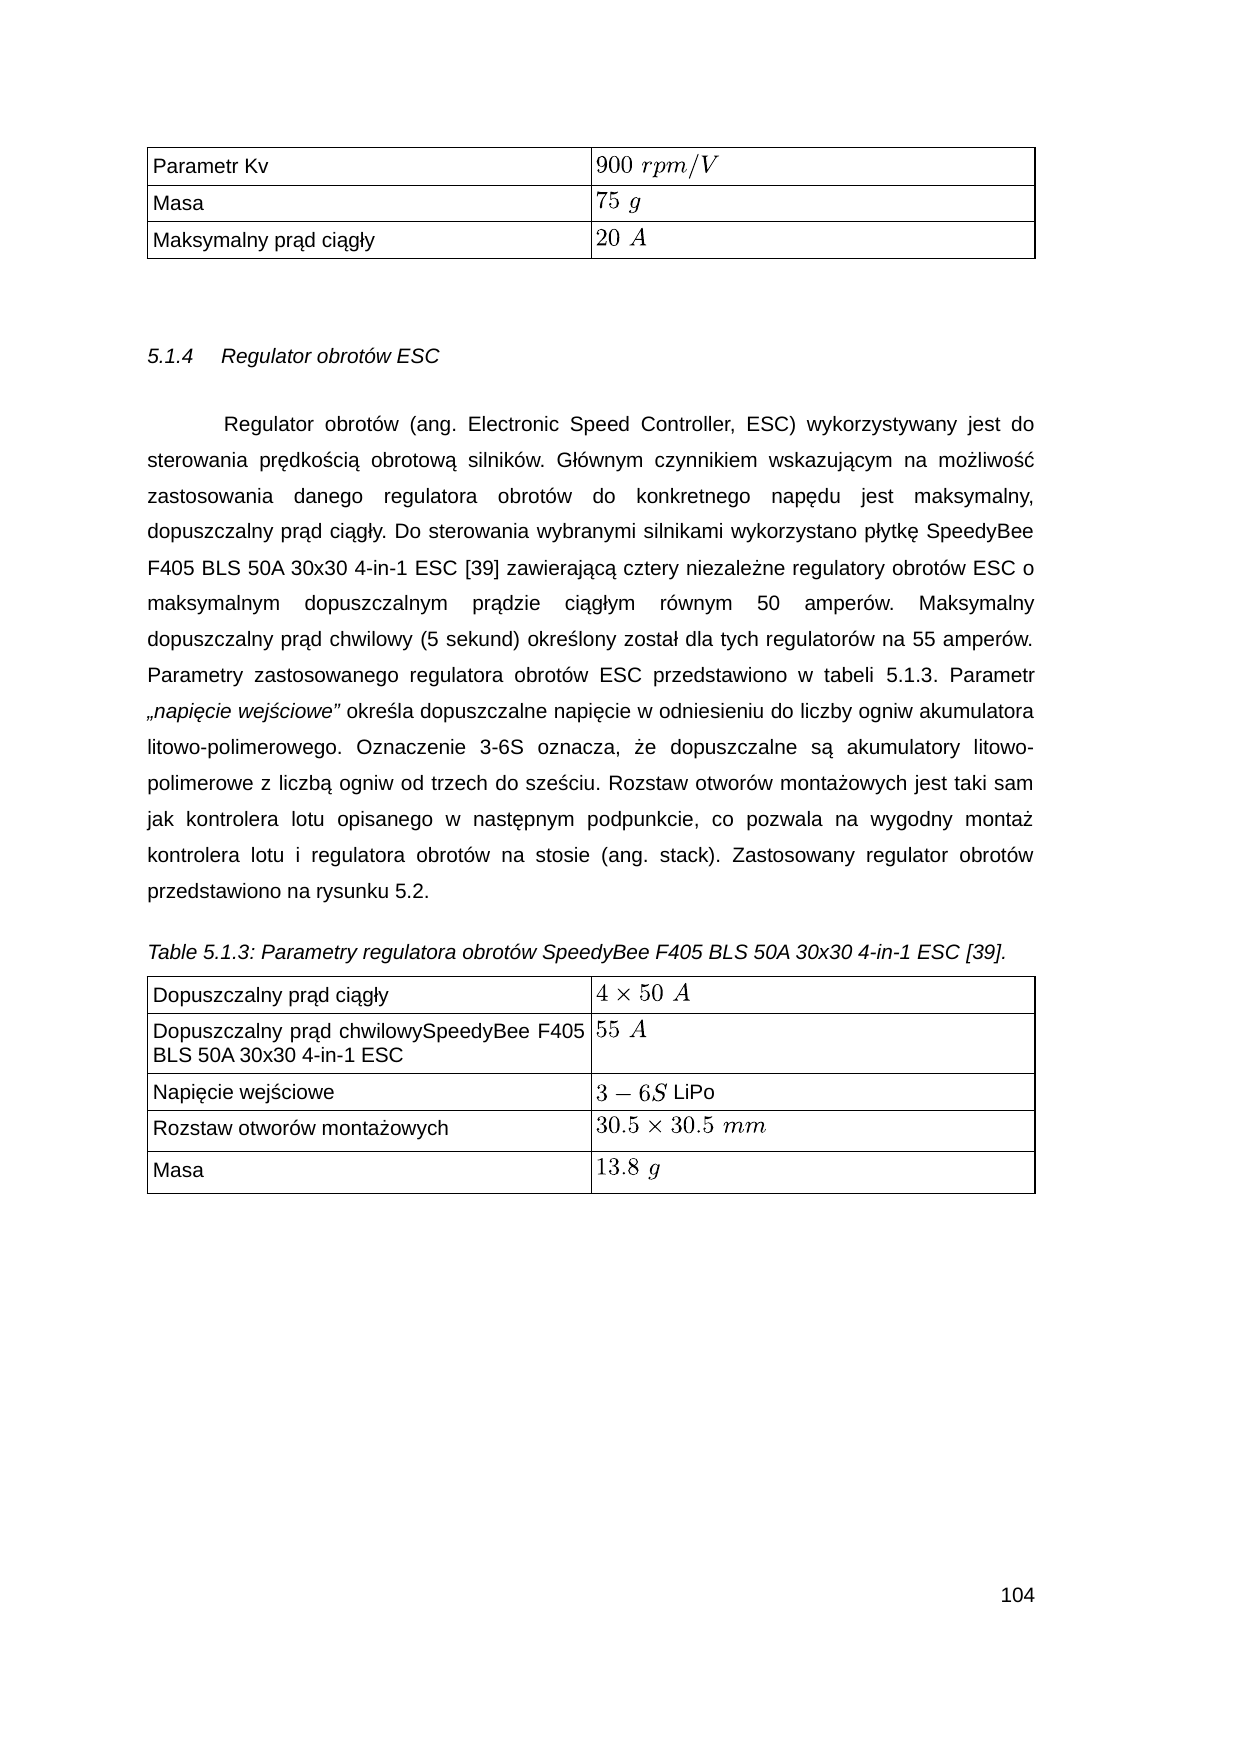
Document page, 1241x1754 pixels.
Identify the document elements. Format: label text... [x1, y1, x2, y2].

table_cell Napięcie wejściowe [148, 1074, 591, 1109]
table_cell Dopuszczalny prąd chwilowySpeedyBee F405 BLS 50A 30x30 4-in-1 ESC [148, 1014, 591, 1073]
table_cell [592, 1111, 1034, 1151]
table_cell Rozstaw otworów montażowych [148, 1111, 591, 1151]
subtitle Regulator obrotów ESC [147, 344, 1035, 368]
table_header Dopuszczalny prąd ciągły [148, 977, 591, 1013]
table_cell Masa [148, 186, 591, 221]
table_cell Parametr Kv [148, 148, 591, 184]
table_cell Maksymalny prąd ciągły [148, 222, 591, 257]
table_cell [592, 1014, 1034, 1073]
table_cell [592, 1152, 1034, 1193]
text Table 5.1.3: Parametry regulatora obrotów SpeedyBee F405 BLS 50A 30x30 4-in-1 ESC [39]. [147, 940, 1035, 964]
table_cell LiPo [592, 1074, 1034, 1109]
text Regulator obrotów (ang. Electronic Speed Controller, ESC) wykorzystywany jest do sterowania prędkością obrotową silników. Głównym czynnikiem wskazującym na możliwość zastosowania danego regulatora obrotów do konkretnego napędu jest maksymalny, dopuszczalny prąd ciągły. Do sterowania wybranymi silnikami wykorzystano płytkę SpeedyBee F405 BLS 50A 30x30 4-in-1 ESC [39] zawierającą cztery niezależne regulatory obrotów ESC o maksymalnym dopuszczalnym prądzie ciągłym równym 50 amperów. Maksymalny dopuszczalny prąd chwilowy (5 sekund) określony został dla tych regulatorów na 55 amperów. Parametry zastosowanego regulatora obrotów ESC przedstawiono w tabeli 5.1.3. Parametr „napięcie wejściowe” określa dopuszczalne napięcie w odniesieniu do liczby ogniw akumulatora litowo-polimerowego. Oznaczenie 3-6S oznacza, że dopuszczalne są akumulatory litowo-polimerowe z liczbą ogniw od trzech do sześciu. Rozstaw otworów montażowych jest taki sam jak kontrolera lotu opisanego w następnym podpunkcie, co pozwala na wygodny montaż kontrolera lotu i regulatora obrotów na stosie (ang. stack). Zastosowany regulator obrotów przedstawiono na rysunku 5.2. [147, 412, 1035, 903]
table_cell Masa [148, 1152, 591, 1193]
table_cell [592, 148, 1034, 184]
table_cell [592, 186, 1034, 221]
table_header [592, 977, 1034, 1013]
table_cell [592, 222, 1034, 257]
